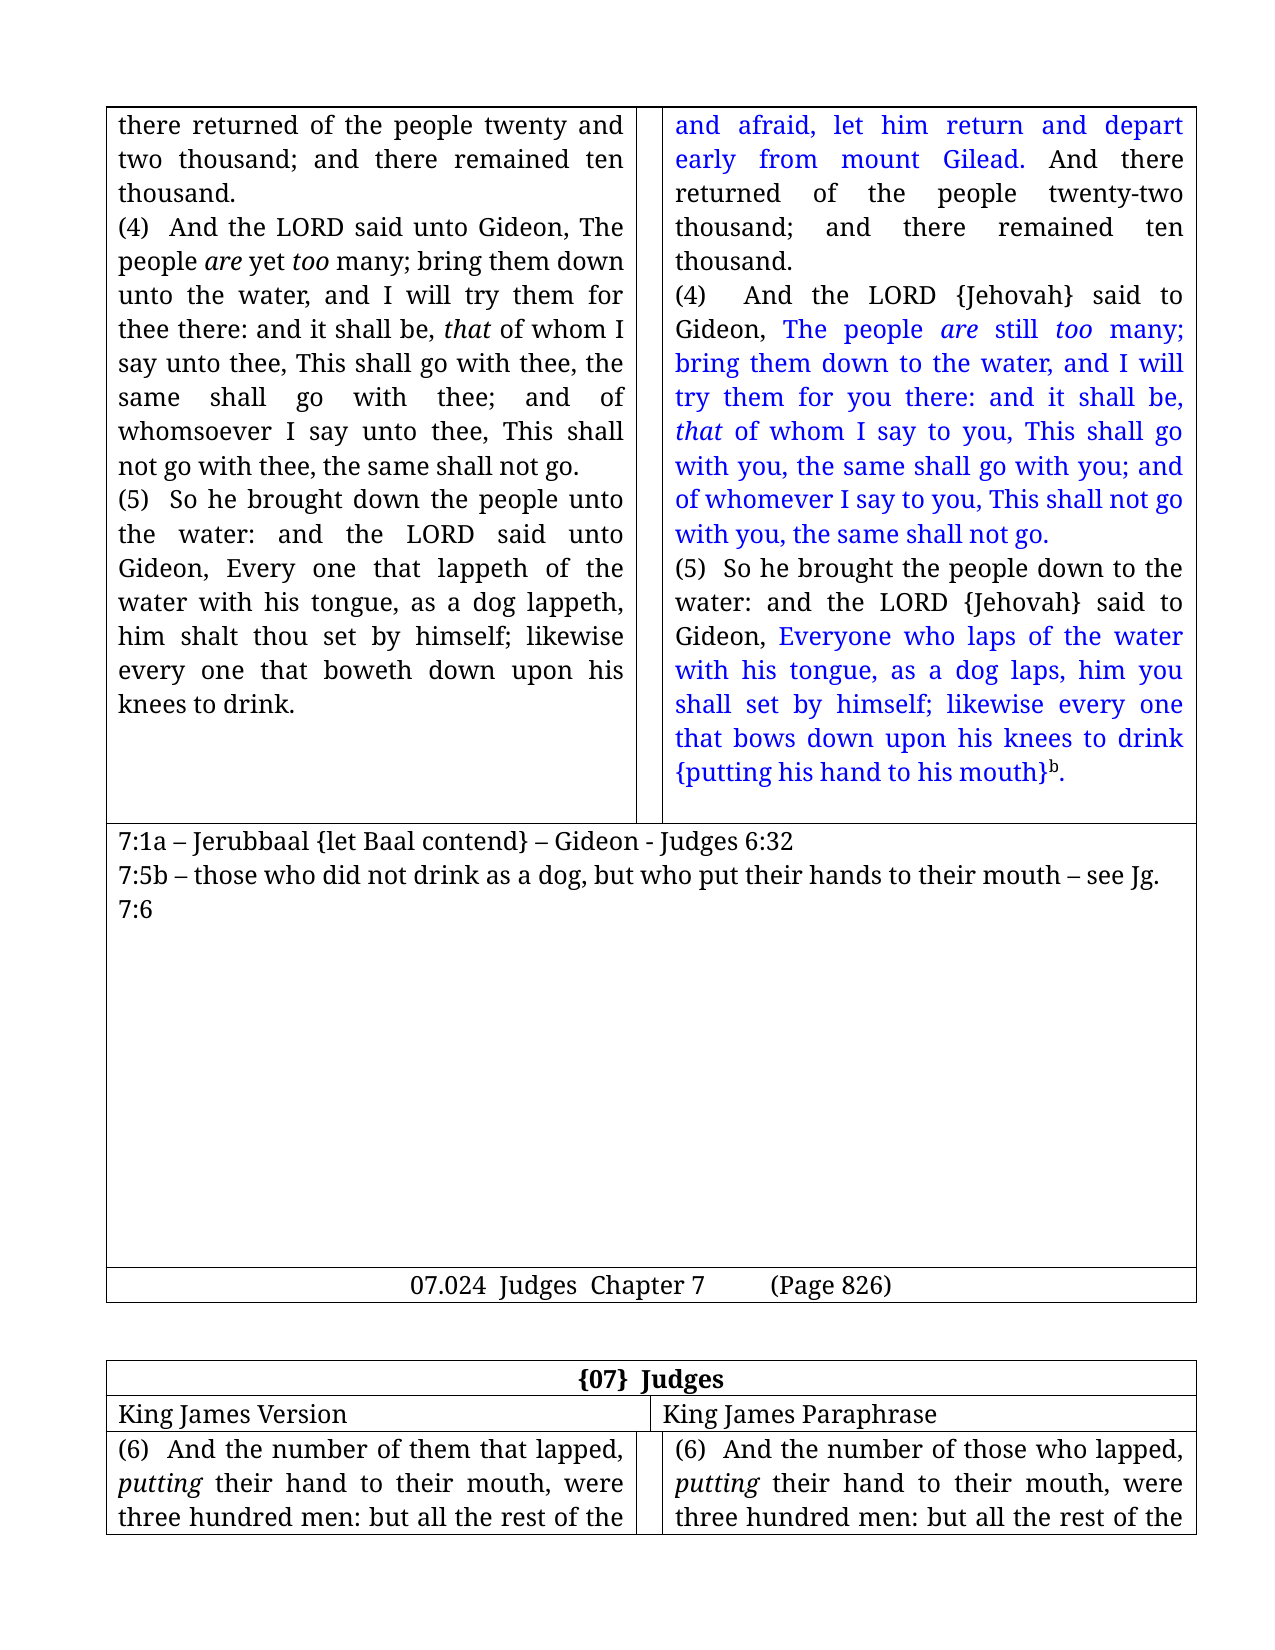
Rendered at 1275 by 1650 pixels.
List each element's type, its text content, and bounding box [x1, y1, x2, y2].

table_cell 07.024 Judges Chapter 7 (Page 826) [107, 1268, 1196, 1302]
table_cell [637, 1432, 662, 1534]
table_cell [637, 108, 662, 823]
table_cell King James Version [107, 1396, 650, 1431]
table_header {07} Judges [107, 1361, 1196, 1395]
table_cell (6) And the number of those who lapped, putting their hand to their mouth, were three hundred men: but all the rest of the [663, 1432, 1196, 1534]
table_cell 7:1a – Jerubbaal {let Baal contend} – Gideon - Judges 6:32 7:5b – those who did not drink as a dog, but who put their hands to their mouth – see Jg. 7:6 [107, 824, 1196, 1267]
table_cell there returned of the people twenty and two thousand; and there remained ten thousand. (4) And the LORD said unto Gideon, The people are yet too many; bring them down unto the water, and I will try them for thee there: and it shall be, that of whom I say unto thee, This shall go with thee, the same shall go with thee; and of whomsoever I say unto thee, This shall not go with thee, the same shall not go. (5) So he brought down the people unto the water: and the LORD said unto Gideon, Every one that lappeth of the water with his tongue, as a dog lappeth, him shalt thou set by himself; likewise every one that boweth down upon his knees to drink. [107, 108, 636, 823]
table_cell and afraid, let him return and depart early from mount Gilead. And there returned of the people twenty-two thousand; and there remained ten thousand. (4) And the LORD {Jehovah} said to Gideon, The people are still too many; bring them down to the water, and I will try them for you there: and it shall be, that of whom I say to you, This shall go with you, the same shall go with you; and of whomever I say to you, This shall not go with you, the same shall not go. (5) So he brought the people down to the water: and the LORD {Jehovah} said to Gideon, Everyone who laps of the water with his tongue, as a dog laps, him you shall set by himself; likewise every one that bows down upon his knees to drink {putting his hand to his mouth}b. [663, 108, 1196, 823]
table_cell King James Paraphrase [651, 1396, 1196, 1431]
table_cell (6) And the number of them that lapped, putting their hand to their mouth, were three hundred men: but all the rest of the [107, 1432, 636, 1534]
